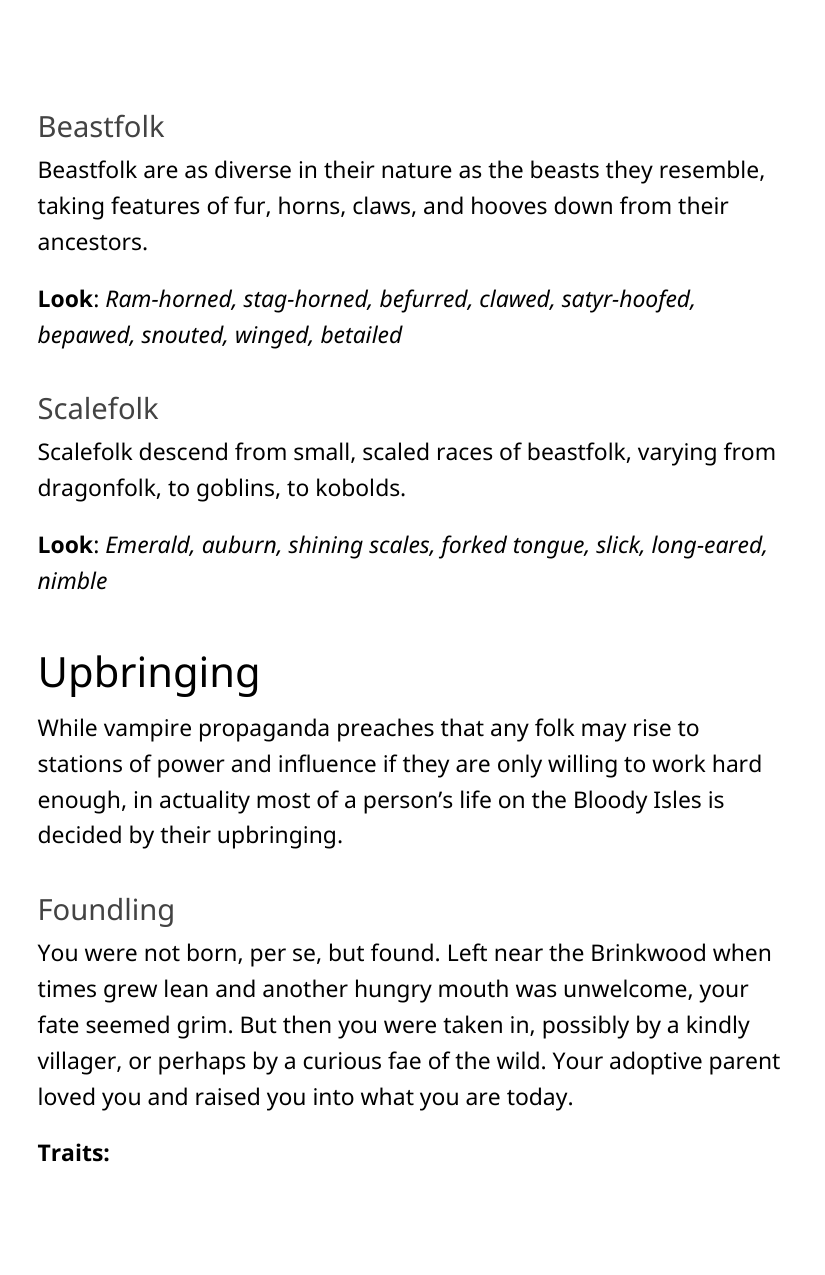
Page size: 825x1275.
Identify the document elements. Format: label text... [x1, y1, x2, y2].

subtitle Upbringing [37, 642, 787, 699]
text You were not born, per se, but found. Left near the Brinkwood when times grew lean and another hungry mouth was unwelcome, your fate seemed grim. But then you were taken in, possibly by a kindly villager, or perhaps by a curious fae of the wild. Your adoptive parent loved you and raised you into what you are today. [37, 937, 787, 1112]
text Scalefolk descend from small, scaled races of beastfolk, varying from dragonfolk, to goblins, to kobolds. [37, 436, 787, 503]
text Look: Ram-horned, stag-horned, befurred, clawed, satyr-hoofed, bepawed, snouted, winged, betailed [37, 283, 787, 350]
subtitle Foundling [37, 889, 787, 928]
text Look: Emerald, auburn, shining scales, forked tongue, slick, long-eared, nimble [37, 529, 787, 596]
text Traits: [37, 1137, 787, 1168]
text While vampire propaganda preaches that any folk may rise to stations of power and influence if they are only willing to work hard enough, in actuality most of a person’s life on the Bloody Isles is decided by their upbringing. [37, 712, 787, 851]
subtitle Scalefolk [37, 388, 787, 428]
subtitle Beastfolk [37, 106, 787, 146]
text Beastfolk are as diverse in their nature as the beasts they resemble, taking features of fur, horns, claws, and hooves down from their ancestors. [37, 154, 787, 257]
